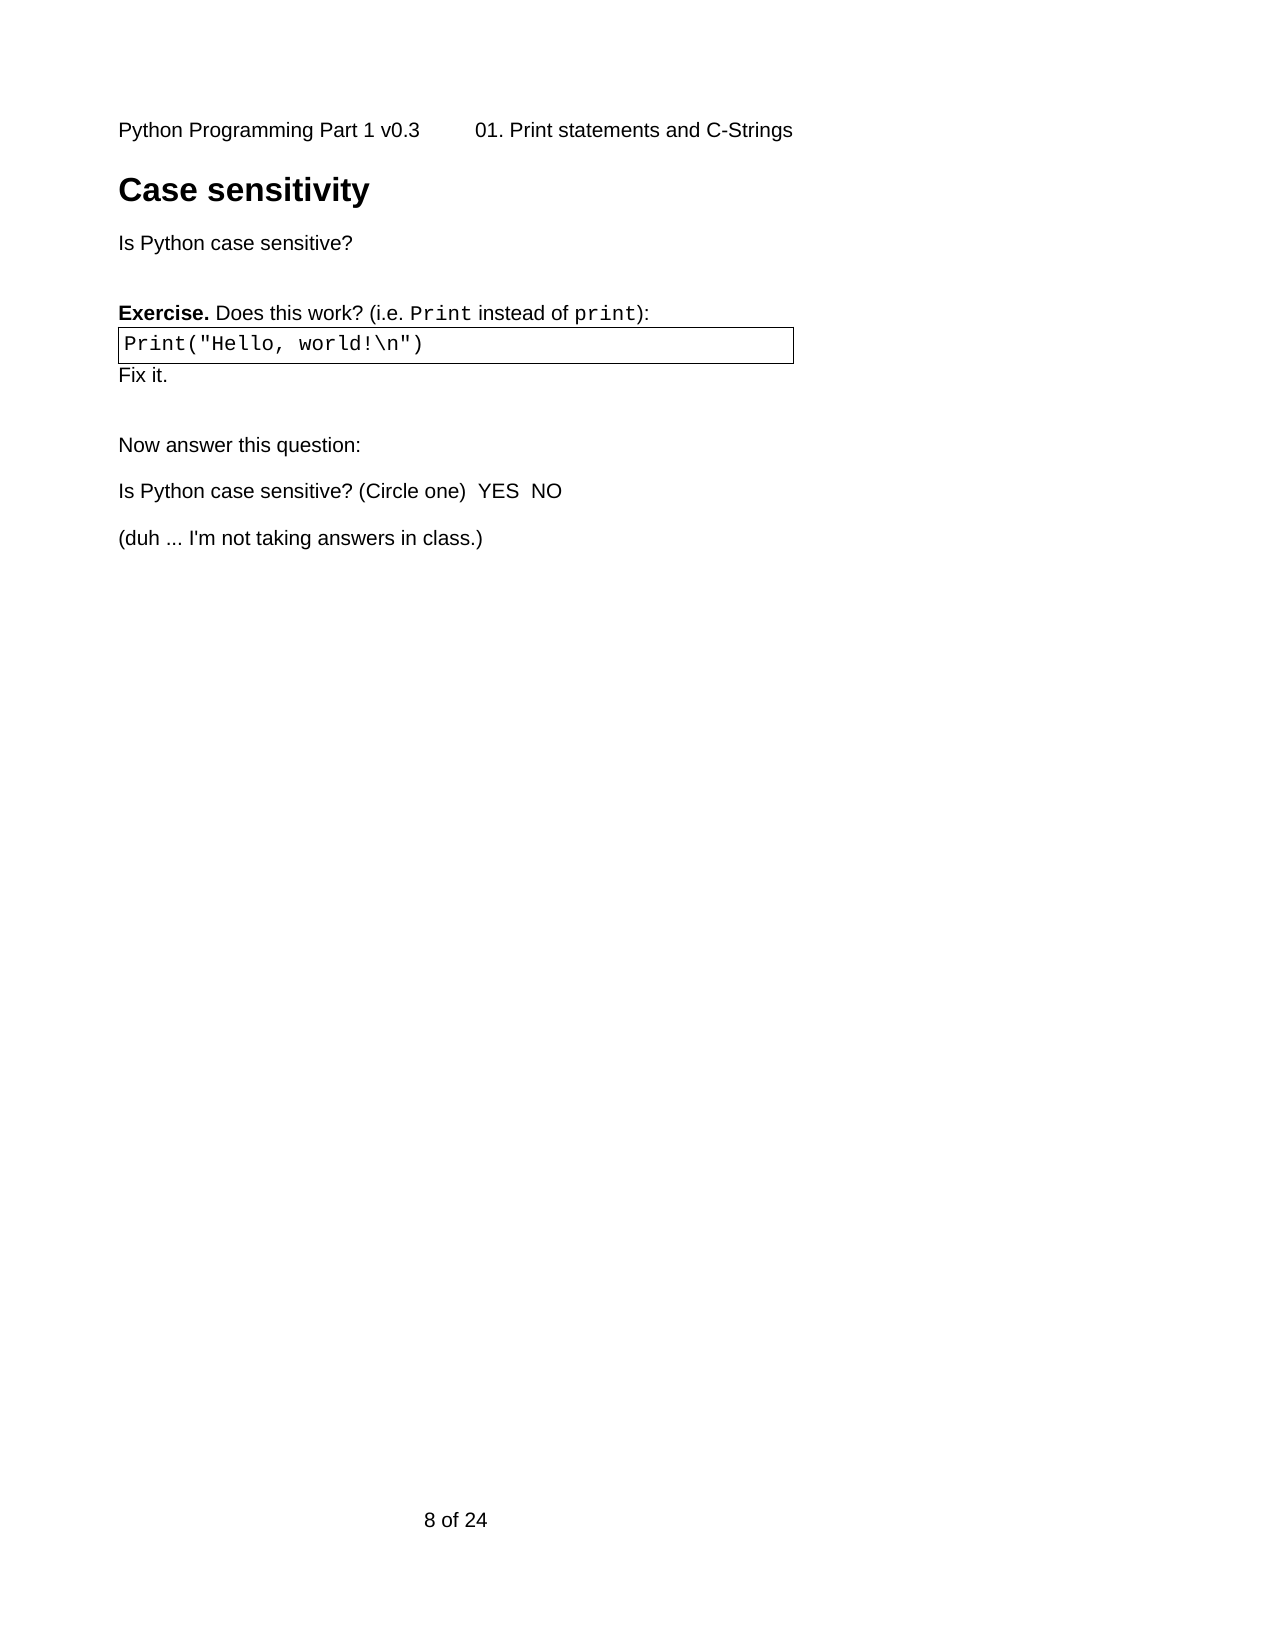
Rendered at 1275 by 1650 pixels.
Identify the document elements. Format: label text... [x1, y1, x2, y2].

text (duh ... I'm not taking answers in class.) [118, 526, 793, 550]
text Is Python case sensitive? [118, 232, 793, 255]
text Is Python case sensitive? (Circle one) YES NO [118, 480, 793, 503]
text Now answer this question: [118, 433, 793, 457]
text Exercise. Does this work? (i.e. Print instead of print): [118, 302, 793, 327]
table_header Print("Hello, world!\n") [119, 328, 793, 363]
text Fix it. [118, 364, 793, 387]
text Case sensitivity [118, 171, 793, 209]
